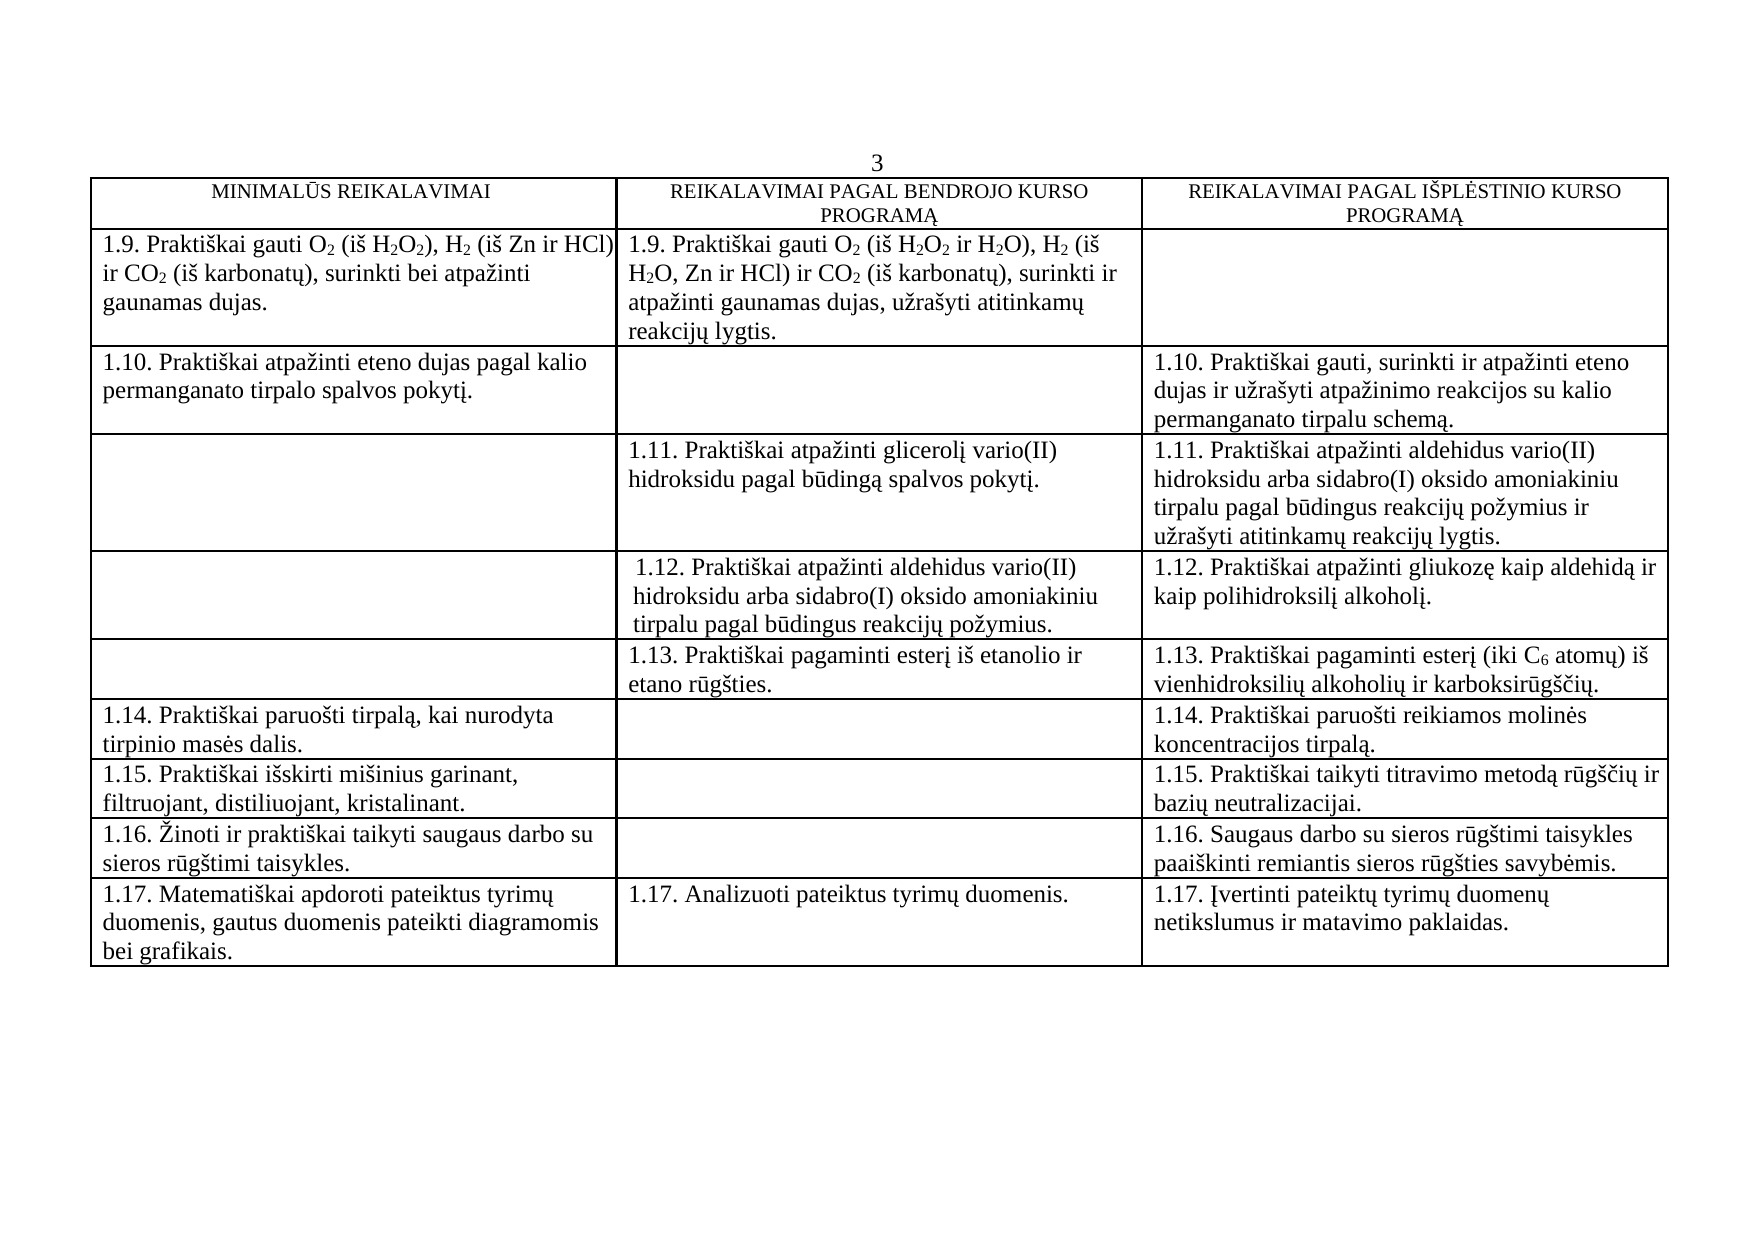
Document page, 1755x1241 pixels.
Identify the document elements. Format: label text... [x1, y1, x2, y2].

table_cell 1.13. Praktiškai pagaminti esterį (iki C6 atomų) iš vienhidroksilių alkoholių ir karboksirūgščių. [1143, 640, 1667, 698]
table_header REIKALAVIMAI PAGAL IŠPLĖSTINIO KURSO PROGRAMĄ [1143, 179, 1667, 227]
table_cell 1.17. Įvertinti pateiktų tyrimų duomenų netikslumus ir matavimo paklaidas. [1143, 879, 1667, 965]
table_cell [618, 819, 1141, 877]
table_cell 1.12. Praktiškai atpažinti gliukozę kaip aldehidą ir kaip polihidroksilį alkoholį. [1143, 552, 1667, 638]
table_cell 1.15. Praktiškai išskirti mišinius garinant, filtruojant, distiliuojant, kristalinant. [92, 760, 615, 817]
table_cell [618, 760, 1141, 817]
table_cell 1.10. Praktiškai atpažinti eteno dujas pagal kalio permanganato tirpalo spalvos pokytį. [92, 347, 615, 433]
table_cell 1.11. Praktiškai atpažinti glicerolį vario(II) hidroksidu pagal būdingą spalvos pokytį. [618, 435, 1141, 550]
table_cell [1143, 230, 1667, 344]
table_cell [618, 347, 1141, 433]
table_cell 1.14. Praktiškai paruošti tirpalą, kai nurodyta tirpinio masės dalis. [92, 700, 615, 757]
table_cell [92, 552, 615, 638]
table_cell 1.11. Praktiškai atpažinti aldehidus vario(II) hidroksidu arba sidabro(I) oksido amoniakiniu tirpalu pagal būdingus reakcijų požymius ir užrašyti atitinkamų reakcijų lygtis. [1143, 435, 1667, 550]
table_cell 1.15. Praktiškai taikyti titravimo metodą rūgščių ir bazių neutralizacijai. [1143, 760, 1667, 817]
table_cell 1.16. Saugaus darbo su sieros rūgštimi taisykles paaiškinti remiantis sieros rūgšties savybėmis. [1143, 819, 1667, 877]
table_cell 1.17. Analizuoti pateiktus tyrimų duomenis. [618, 879, 1141, 965]
table_header REIKALAVIMAI PAGAL BENDROJO KURSO PROGRAMĄ [618, 179, 1141, 227]
table_cell [92, 640, 615, 698]
table_cell 1.10. Praktiškai gauti, surinkti ir atpažinti eteno dujas ir užrašyti atpažinimo reakcijos su kalio permanganato tirpalu schemą. [1143, 347, 1667, 433]
table_header MINIMALŪS REIKALAVIMAI [92, 179, 615, 227]
table_cell 1.9. Praktiškai gauti O2 (iš H2O2 ir H2O), H2 (iš H2O, Zn ir HCl) ir CO2 (iš karbonatų), surinkti ir atpažinti gaunamas dujas, užrašyti atitinkamų reakcijų lygtis. [618, 230, 1141, 344]
table_cell [92, 435, 615, 550]
table_cell 1.12. Praktiškai atpažinti aldehidus vario(II) hidroksidu arba sidabro(I) oksido amoniakiniu tirpalu pagal būdingus reakcijų požymius. [618, 552, 1141, 638]
table_cell 1.16. Žinoti ir praktiškai taikyti saugaus darbo su sieros rūgštimi taisykles. [92, 819, 615, 877]
table_cell [618, 700, 1141, 757]
table_cell 1.14. Praktiškai paruošti reikiamos molinės koncentracijos tirpalą. [1143, 700, 1667, 757]
table_cell 1.9. Praktiškai gauti O2 (iš H2O2), H2 (iš Zn ir HCl) ir CO2 (iš karbonatų), surinkti bei atpažinti gaunamas dujas. [92, 230, 615, 344]
table_cell 1.13. Praktiškai pagaminti esterį iš etanolio ir etano rūgšties. [618, 640, 1141, 698]
table_cell 1.17. Matematiškai apdoroti pateiktus tyrimų duomenis, gautus duomenis pateikti diagramomis bei grafikais. [92, 879, 615, 965]
